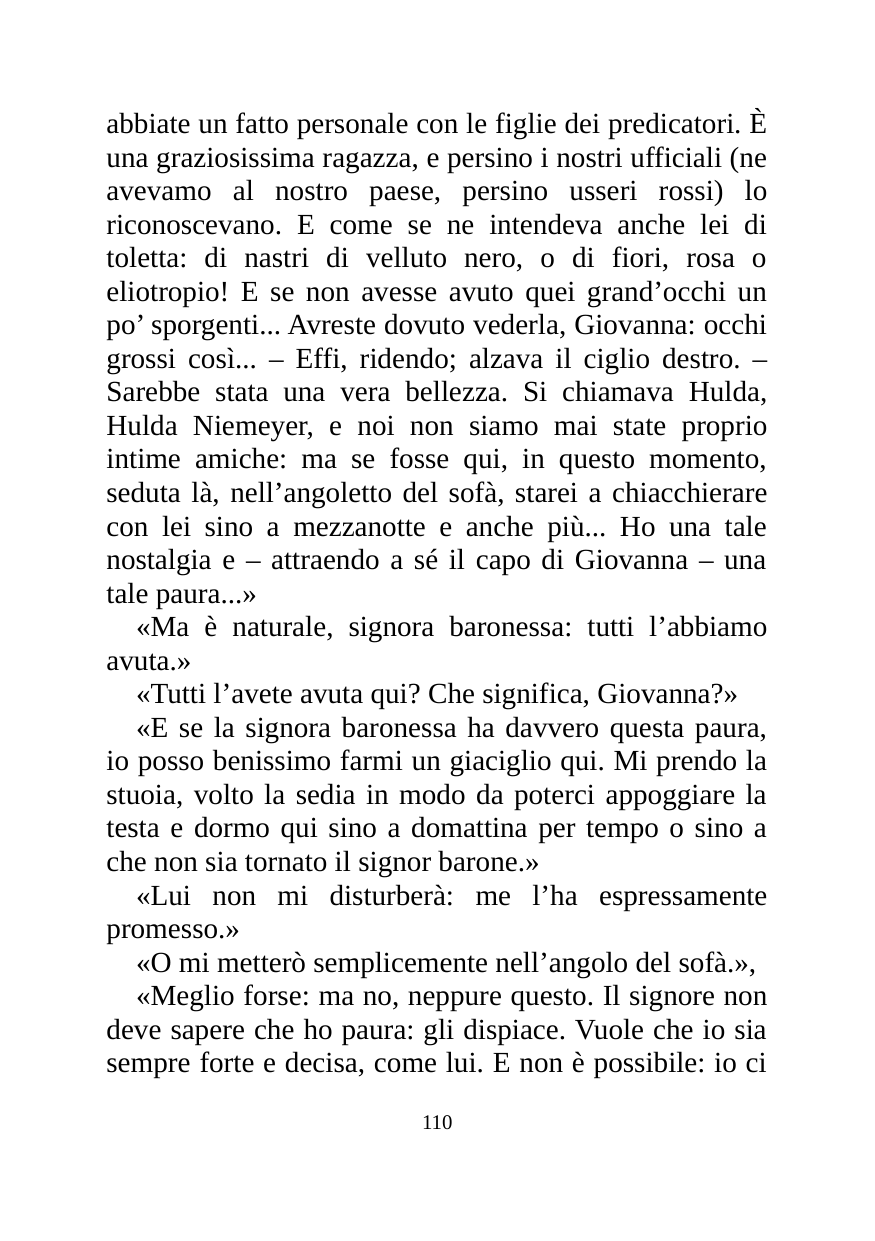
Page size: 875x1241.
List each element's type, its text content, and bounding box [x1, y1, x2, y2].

text «E se la signora baronessa ha davvero questa paura, io posso benissimo farmi un giaciglio qui. Mi prendo la stuoia, volto la sedia in modo da poterci appoggiare la testa e dormo qui sino a domattina per tempo o sino a che non sia tornato il signor barone.» [106, 710, 768, 878]
text abbiate un fatto personale con le figlie dei predicatori. È una graziosissima ragazza, e persino i nostri ufficiali (ne avevamo al nostro paese, persino usseri rossi) lo riconoscevano. E come se ne intendeva anche lei di toletta: di nastri di velluto nero, o di fiori, rosa o eliotropio! E se non avesse avuto quei grand’occhi un po’ sporgenti... Avreste dovuto vederla, Giovanna: occhi grossi così... – Effi, ridendo; alzava il ciglio destro. – Sarebbe stata una vera bellezza. Si chiamava Hulda, Hulda Niemeyer, e noi non siamo mai state proprio intime amiche: ma se fosse qui, in questo momento, seduta là, nell’angoletto del sofà, starei a chiacchierare con lei sino a mezzanotte e anche più... Ho una tale nostalgia e – attraendo a sé il capo di Giovanna – una tale paura...» [106, 106, 768, 609]
text «O mi metterò semplicemente nell’angolo del sofà.», [106, 945, 768, 978]
text «Lui non mi disturberà: me l’ha espressamente promesso.» [106, 878, 768, 945]
text «Tutti l’avete avuta qui? Che significa, Giovanna?» [106, 676, 768, 710]
text «Meglio forse: ma no, neppure questo. Il signore non deve sapere che ho paura: gli dispiace. Vuole che io sia sempre forte e decisa, come lui. E non è possibile: io ci [106, 978, 768, 1079]
text «Ma è naturale, signora baronessa: tutti l’abbiamo avuta.» [106, 609, 768, 676]
